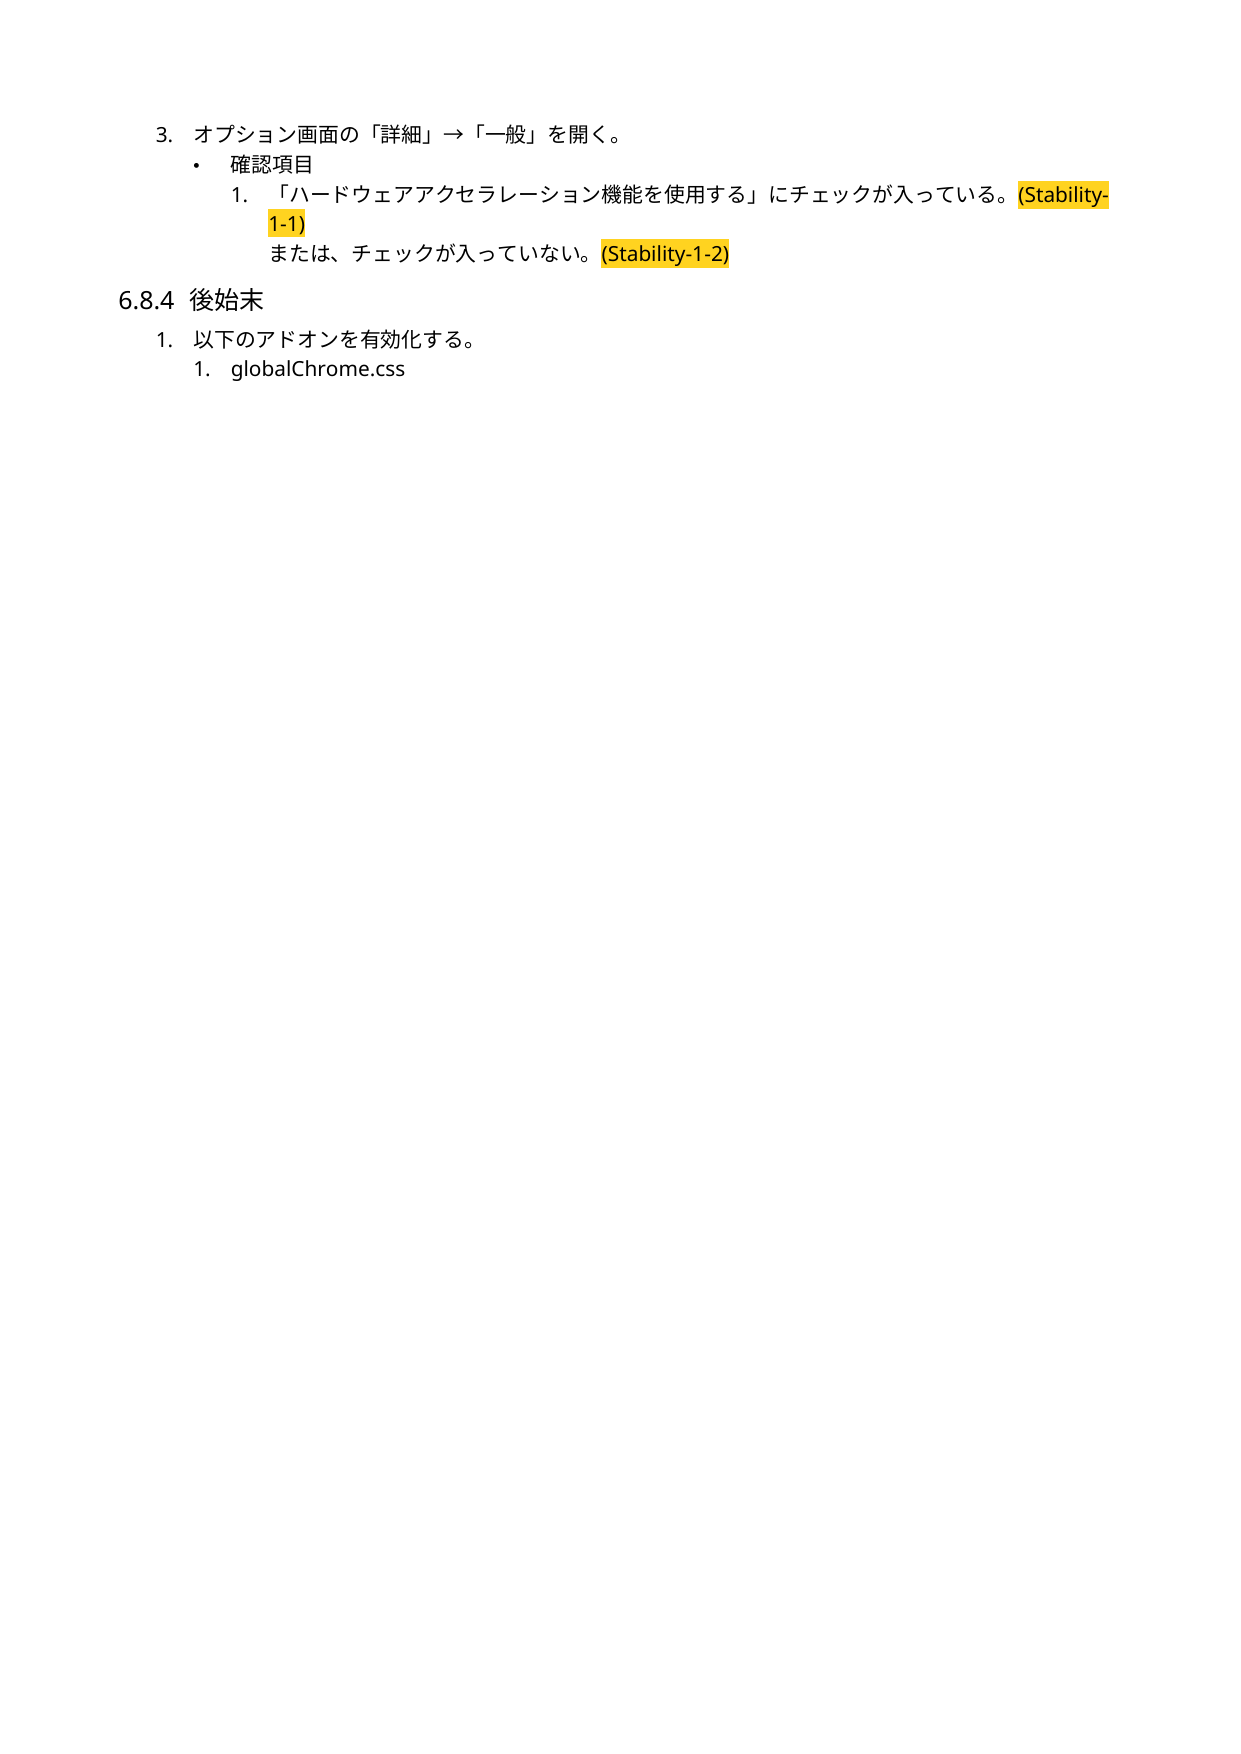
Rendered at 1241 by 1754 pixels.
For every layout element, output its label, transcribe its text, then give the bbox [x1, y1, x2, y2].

list 「ハードウェアアクセラレーション機能を使用する」にチェックが入っている。(Stability-1-1) または、チェックが入っていない。(Stability-1-2) [231, 179, 1122, 268]
list オプション画面の「詳細」→「一般」を開く。 [156, 118, 1122, 148]
list 確認項目 [193, 148, 1122, 179]
list 以下のアドオンを有効化する。 [156, 323, 1122, 354]
subtitle 後始末 [118, 281, 1122, 317]
list globalChrome.css [193, 354, 1122, 382]
